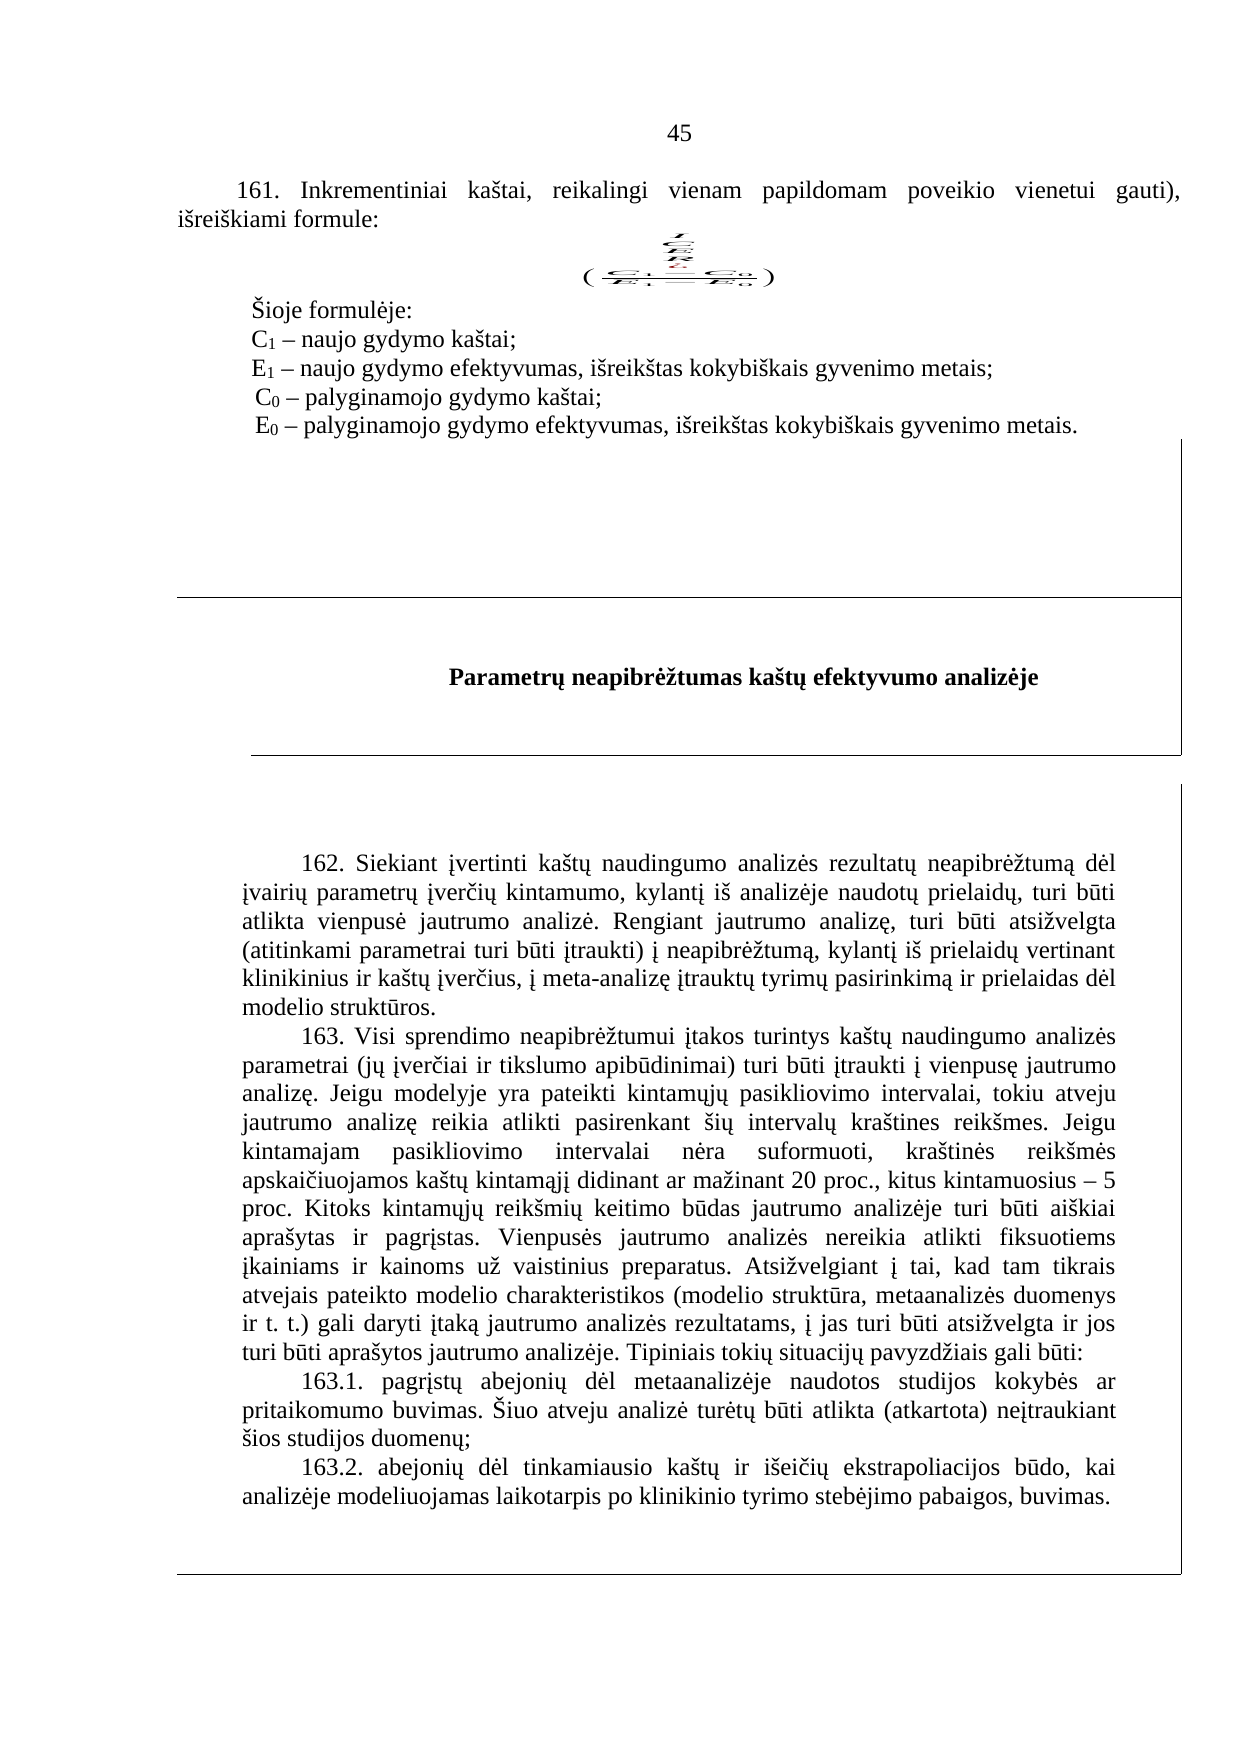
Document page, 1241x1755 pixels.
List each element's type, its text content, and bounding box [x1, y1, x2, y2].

text 163.1. pagrįstų abejonių dėl metaanalizėje naudotos studijos kokybės ar pritaikomumo buvimas. Šiuo atveju analizė turėtų būti atlikta (atkartota) neįtraukiant šios studijos duomenų; [177, 1366, 1181, 1452]
text C1 – naujo gydymo kaštai; [177, 324, 1181, 353]
text 163.2. abejonių dėl tinkamiausio kaštų ir išeičių ekstrapoliacijos būdo, kai analizėje modeliuojamas laikotarpis po klinikinio tyrimo stebėjimo pabaigos, buvimas. [177, 1452, 1181, 1574]
text E1 – naujo gydymo efektyvumas, išreikštas kokybiškais gyvenimo metais; [177, 353, 1181, 382]
text C0 – palyginamojo gydymo kaštai; [177, 382, 1181, 411]
subtitle Parametrų neapibrėžtumas kaštų efektyvumo analizėje [251, 597, 1181, 755]
text 161. Inkrementiniai kaštai, reikalingi vienam papildomam poveikio vienetui gauti), išreiškiami formule: [177, 176, 1181, 233]
text 162. Siekiant įvertinti kaštų naudingumo analizės rezultatų neapibrėžtumą dėl įvairių parametrų įverčių kintamumo, kylantį iš analizėje naudotų prielaidų, turi būti atlikta vienpusė jautrumo analizė. Rengiant jautrumo analizę, turi būti atsižvelgta (atitinkami parametrai turi būti įtraukti) į neapibrėžtumą, kylantį iš prielaidų vertinant klinikinius ir kaštų įverčius, į meta-analizę įtrauktų tyrimų pasirinkimą ir prielaidas dėl modelio struktūros. [177, 784, 1181, 1021]
text 163. Visi sprendimo neapibrėžtumui įtakos turintys kaštų naudingumo analizės parametrai (jų įverčiai ir tikslumo apibūdinimai) turi būti įtraukti į vienpusę jautrumo analizę. Jeigu modelyje yra pateikti kintamųjų pasikliovimo intervalai, tokiu atveju jautrumo analizę reikia atlikti pasirenkant šių intervalų kraštines reikšmes. Jeigu kintamajam pasikliovimo intervalai nėra suformuoti, kraštinės reikšmės apskaičiuojamos kaštų kintamąjį didinant ar mažinant 20 proc., kitus kintamuosius – 5 proc. Kitoks kintamųjų reikšmių keitimo būdas jautrumo analizėje turi būti aiškiai aprašytas ir pagrįstas. Vienpusės jautrumo analizės nereikia atlikti fiksuotiems įkainiams ir kainoms už vaistinius preparatus. Atsižvelgiant į tai, kad tam tikrais atvejais pateikto modelio charakteristikos (modelio struktūra, metaanalizės duomenys ir t. t.) gali daryti įtaką jautrumo analizės rezultatams, į jas turi būti atsižvelgta ir jos turi būti aprašytos jautrumo analizėje. Tipiniais tokių situacijų pavyzdžiais gali būti: [177, 1021, 1181, 1366]
text Šioje formulėje: [177, 296, 1181, 324]
text E0 – palyginamojo gydymo efektyvumas, išreikštas kokybiškais gyvenimo metais. [177, 411, 1181, 439]
